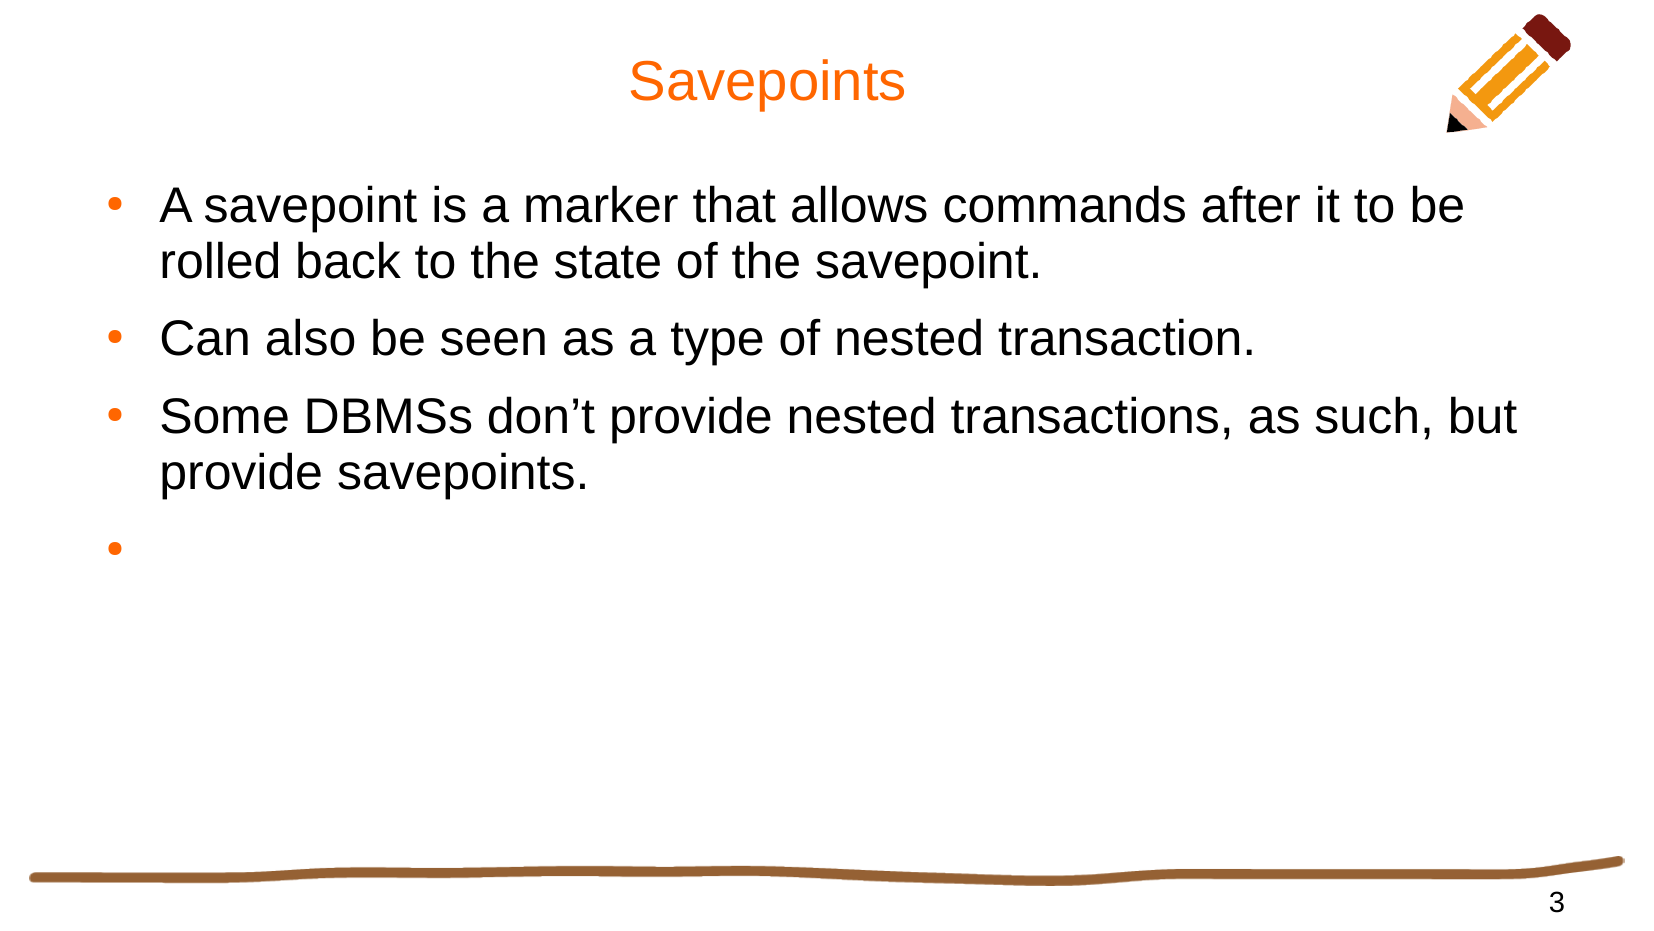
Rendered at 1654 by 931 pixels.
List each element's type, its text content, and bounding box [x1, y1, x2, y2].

picture [1446, 14, 1571, 133]
title Savepoints [88, 29, 1447, 133]
picture [29, 856, 1625, 886]
list A savepoint is a marker that allows commands after it to be rolled back to the state of the savepoint. Can also be seen as a type of nested transaction. Some DBMSs don’t provide nested transactions, as such, but provide savepoints. [88, 177, 1565, 857]
